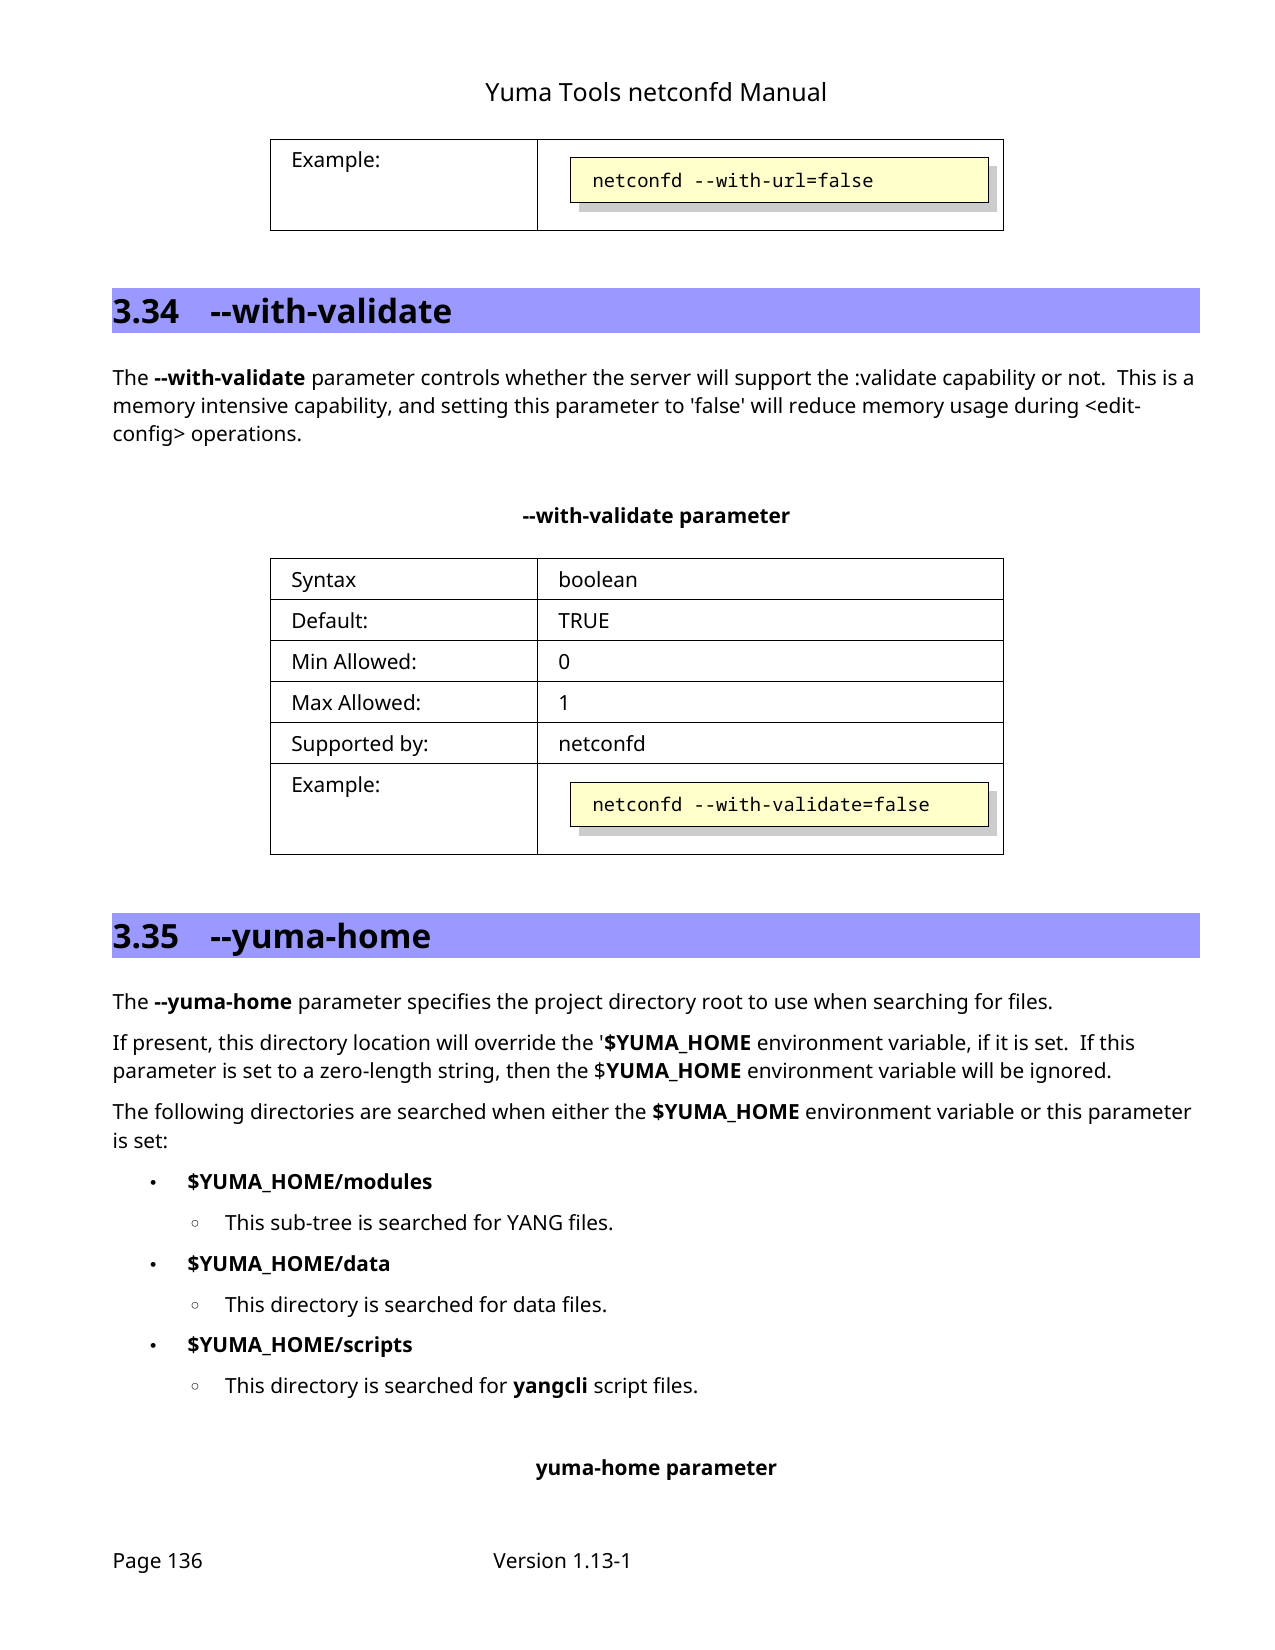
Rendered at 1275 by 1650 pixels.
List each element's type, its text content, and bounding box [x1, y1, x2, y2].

list $YUMA_HOME/modules [150, 1167, 1200, 1195]
table_cell 1 [538, 682, 1003, 722]
table_cell netconfd --with-url=false [538, 140, 1003, 229]
subtitle --yuma-home [112, 913, 1200, 958]
table_cell Max Allowed: [271, 682, 537, 722]
list $YUMA_HOME/scripts [150, 1331, 1200, 1359]
table_cell Example: [271, 140, 537, 229]
table_cell Supported by: [271, 723, 537, 763]
subtitle yuma-home parameter [127, 1453, 1185, 1482]
table_cell Default: [271, 600, 537, 640]
text If present, this directory location will override the '$YUMA_HOME environment variable, if it is set. If this parameter is set to a zero-length string, then the $YUMA_HOME environment variable will be ignored. [112, 1028, 1200, 1085]
table_cell netconfd [538, 723, 1003, 763]
table_cell netconfd --with-validate=false [538, 764, 1003, 854]
list This sub-tree is searched for YANG files. [187, 1208, 1200, 1236]
text The --with-validate parameter controls whether the server will support the :validate capability or not. This is a memory intensive capability, and setting this parameter to 'false' will reduce memory usage during <edit-config> operations. [112, 363, 1200, 448]
subtitle --with-validate [112, 288, 1200, 333]
subtitle --with-validate parameter [127, 501, 1185, 530]
table_header boolean [538, 559, 1003, 599]
list This directory is searched for yangcli script files. [187, 1372, 1200, 1400]
text The --yuma-home parameter specifies the project directory root to use when searching for files. [112, 987, 1200, 1016]
table_cell Example: [271, 764, 537, 854]
table_cell TRUE [538, 600, 1003, 640]
list $YUMA_HOME/data [150, 1249, 1200, 1277]
list This directory is searched for data files. [187, 1290, 1200, 1318]
text The following directories are searched when either the $YUMA_HOME environment variable or this parameter is set: [112, 1097, 1200, 1154]
table_cell 0 [538, 641, 1003, 681]
table_cell Min Allowed: [271, 641, 537, 681]
table_header Syntax [271, 559, 537, 599]
